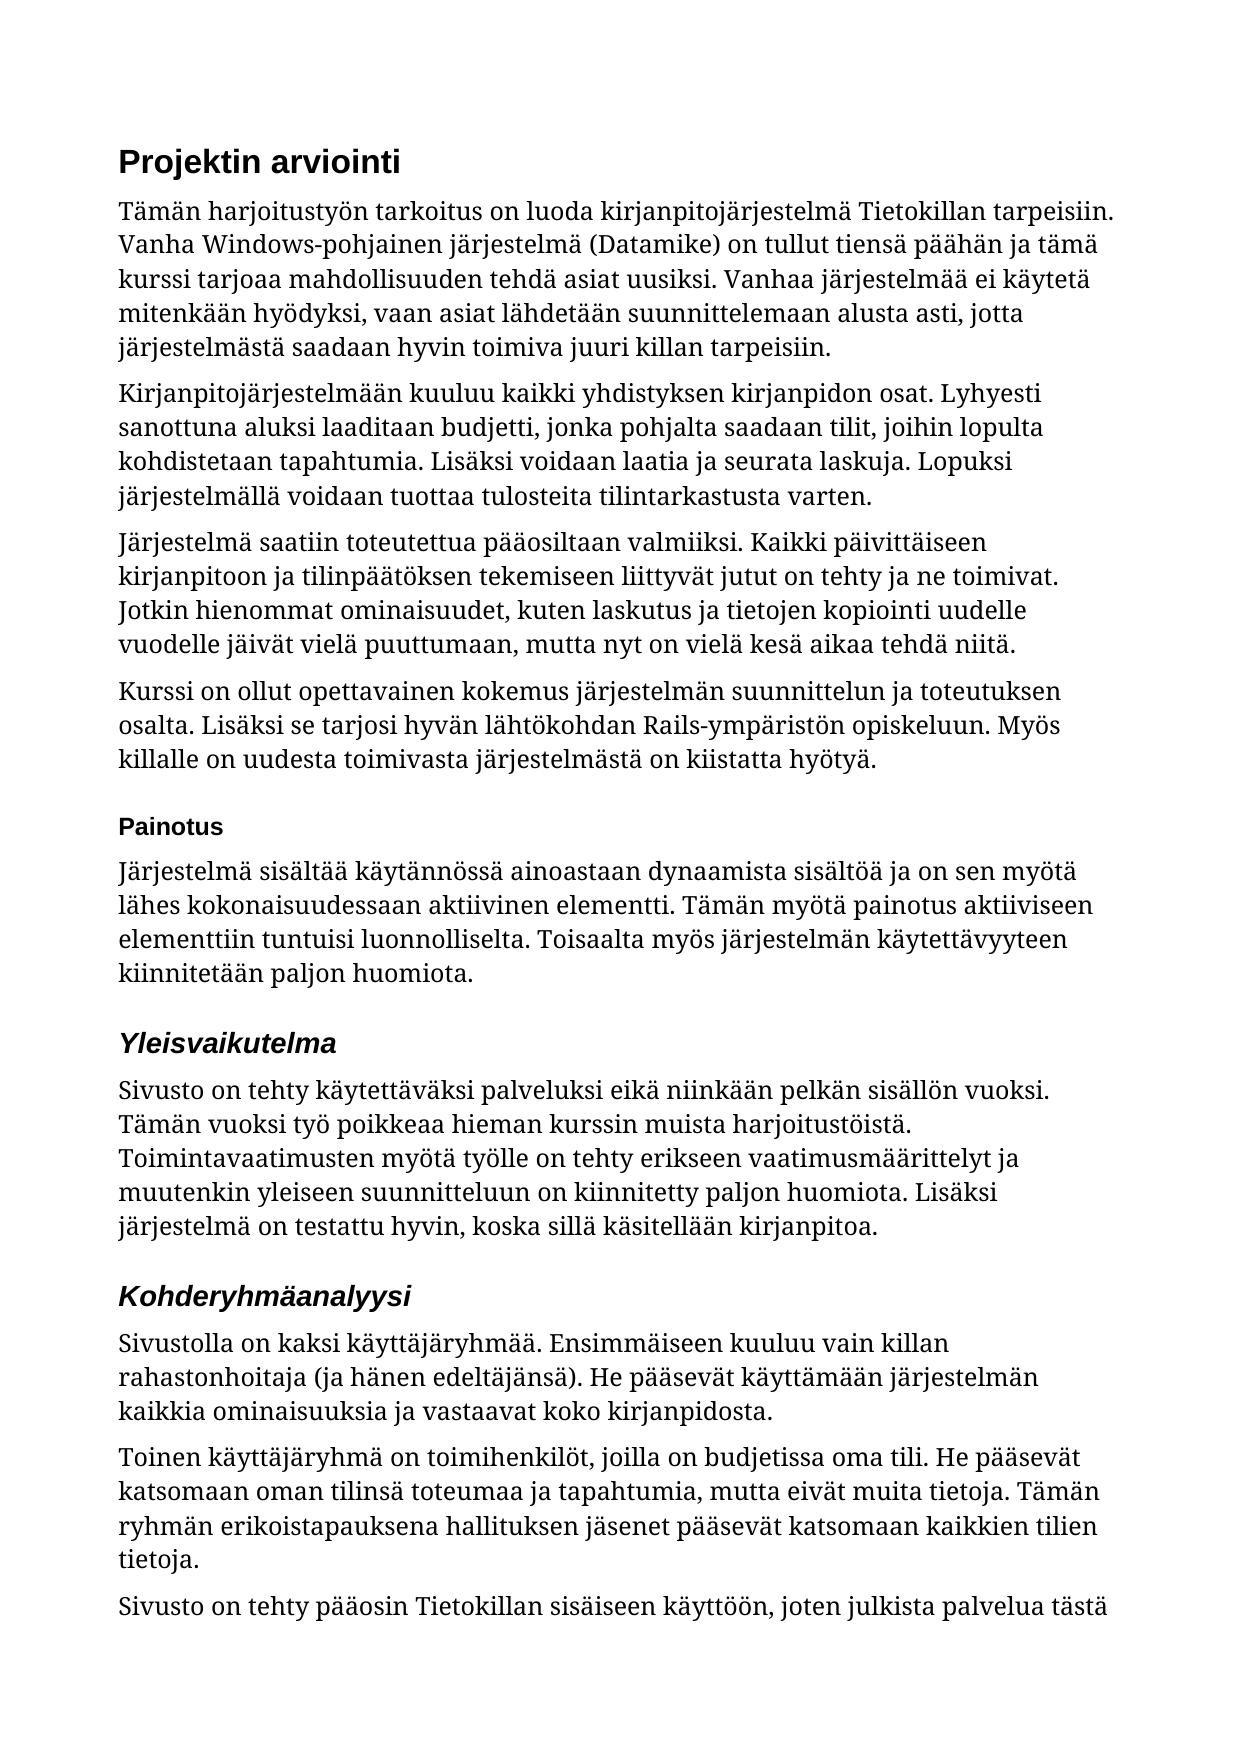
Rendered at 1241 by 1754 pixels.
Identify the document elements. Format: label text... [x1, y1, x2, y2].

text Tämän harjoitustyön tarkoitus on luoda kirjanpitojärjestelmä Tietokillan tarpeisiin. Vanha Windows-pohjainen järjestelmä (Datamike) on tullut tiensä päähän ja tämä kurssi tarjoaa mahdollisuuden tehdä asiat uusiksi. Vanhaa järjestelmää ei käytetä mitenkään hyödyksi, vaan asiat lähdetään suunnittelemaan alusta asti, jotta järjestelmästä saadaan hyvin toimiva juuri killan tarpeisiin. [118, 193, 1122, 363]
text Kurssi on ollut opettavainen kokemus järjestelmän suunnittelun ja toteutuksen osalta. Lisäksi se tarjosi hyvän lähtökohdan Rails-ympäristön opiskeluun. Myös killalle on uudesta toimivasta järjestelmästä on kiistatta hyötyä. [118, 673, 1122, 776]
text Järjestelmä sisältää käytännössä ainoastaan dynaamista sisältöä ja on sen myötä lähes kokonaisuudessaan aktiivinen elementti. Tämän myötä painotus aktiiviseen elementtiin tuntuisi luonnolliselta. Toisaalta myös järjestelmän käytettävyyteen kiinnitetään paljon huomiota. [118, 853, 1122, 990]
text Toinen käyttäjäryhmä on toimihenkilöt, joilla on budjetissa oma tili. He pääsevät katsomaan oman tilinsä toteumaa ja tapahtumia, mutta eivät muita tietoja. Tämän ryhmän erikoistapauksena hallituksen jäsenet pääsevät katsomaan kaikkien tilien tietoja. [118, 1440, 1122, 1576]
subtitle Kohderyhmäanalyysi [118, 1280, 1122, 1313]
subtitle Yleisvaikutelma [118, 1027, 1122, 1060]
subtitle Painotus [118, 813, 1122, 841]
text Sivusto on tehty pääosin Tietokillan sisäiseen käyttöön, joten julkista palvelua tästä [118, 1589, 1122, 1623]
subtitle Projektin arviointi [118, 143, 1122, 181]
text Järjestelmä saatiin toteutettua pääosiltaan valmiiksi. Kaikki päivittäiseen kirjanpitoon ja tilinpäätöksen tekemiseen liittyvät jutut on tehty ja ne toimivat. Jotkin hienommat ominaisuudet, kuten laskutus ja tietojen kopiointi uudelle vuodelle jäivät vielä puuttumaan, mutta nyt on vielä kesä aikaa tehdä niitä. [118, 525, 1122, 661]
text Sivustolla on kaksi käyttäjäryhmää. Ensimmäiseen kuuluu vain killan rahastonhoitaja (ja hänen edeltäjänsä). He pääsevät käyttämään järjestelmän kaikkia ominaisuuksia ja vastaavat koko kirjanpidosta. [118, 1325, 1122, 1427]
text Kirjanpitojärjestelmään kuuluu kaikki yhdistyksen kirjanpidon osat. Lyhyesti sanottuna aluksi laaditaan budjetti, jonka pohjalta saadaan tilit, joihin lopulta kohdistetaan tapahtumia. Lisäksi voidaan laatia ja seurata laskuja. Lopuksi järjestelmällä voidaan tuottaa tulosteita tilintarkastusta varten. [118, 376, 1122, 512]
text Sivusto on tehty käytettäväksi palveluksi eikä niinkään pelkän sisällön vuoksi. Tämän vuoksi työ poikkeaa hieman kurssin muista harjoitustöistä. Toimintavaatimusten myötä työlle on tehty erikseen vaatimusmäärittelyt ja muutenkin yleiseen suunnitteluun on kiinnitetty paljon huomiota. Lisäksi järjestelmä on testattu hyvin, koska sillä käsitellään kirjanpitoa. [118, 1072, 1122, 1243]
